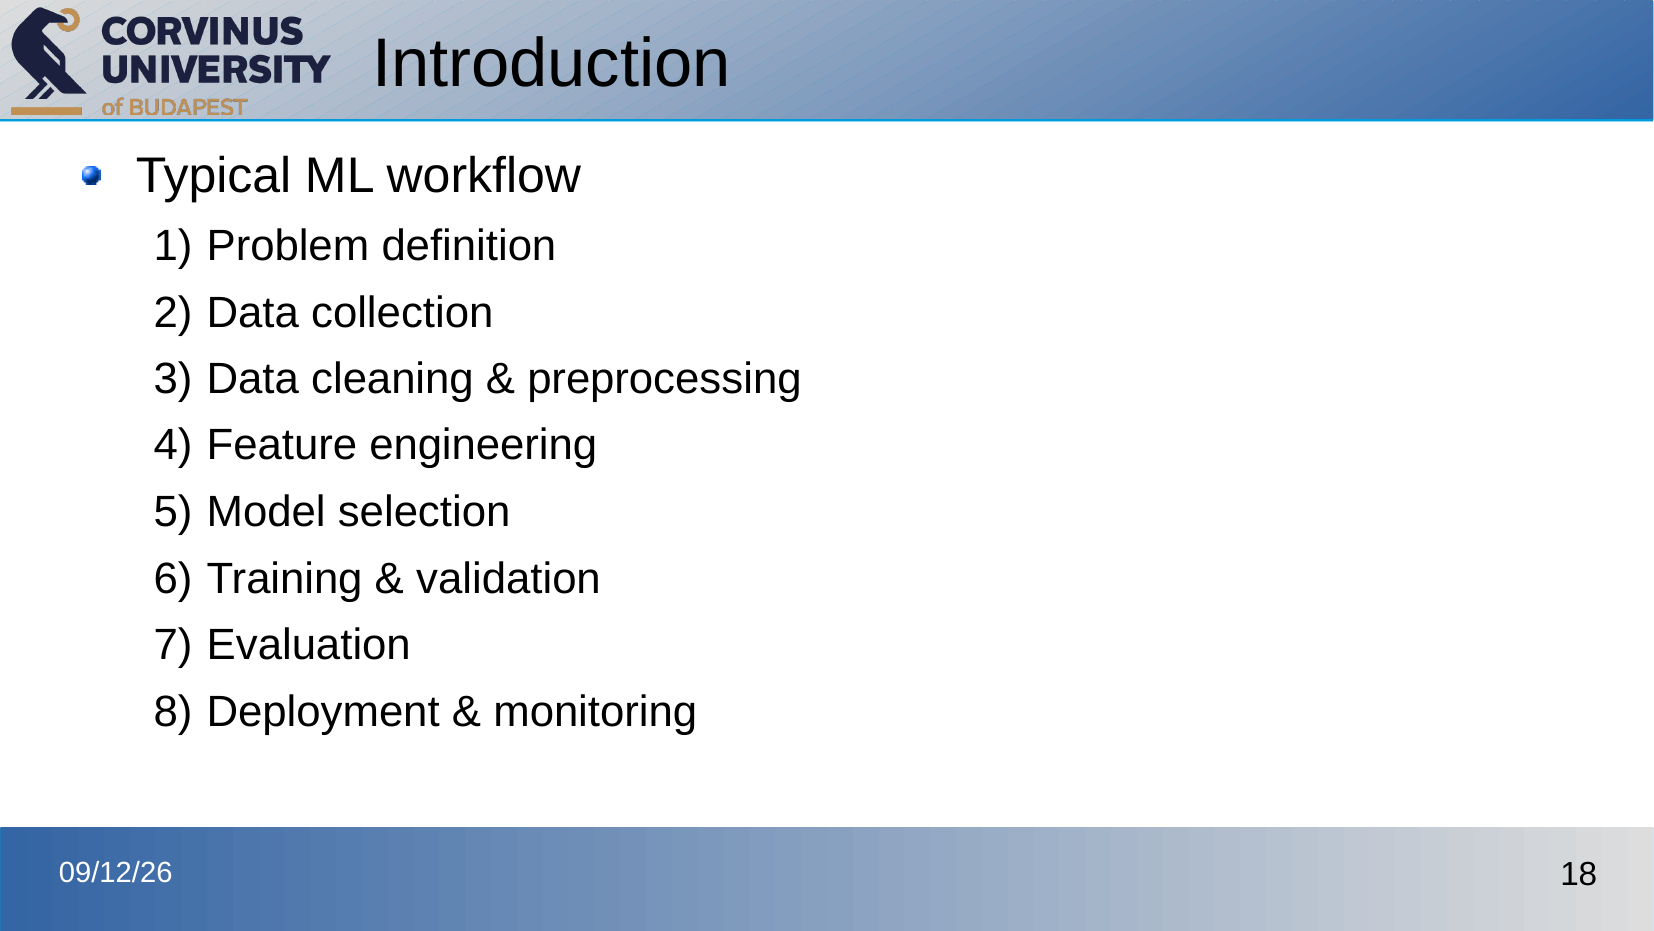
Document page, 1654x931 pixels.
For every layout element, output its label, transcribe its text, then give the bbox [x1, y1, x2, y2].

title Introduction [372, 23, 1625, 103]
list Typical ML workflow Problem definition Data collection Data cleaning & preprocessing Feature engineering Model selection Training & validation Evaluation Deployment & monitoring [64, 147, 1601, 739]
picture [11, 7, 331, 115]
